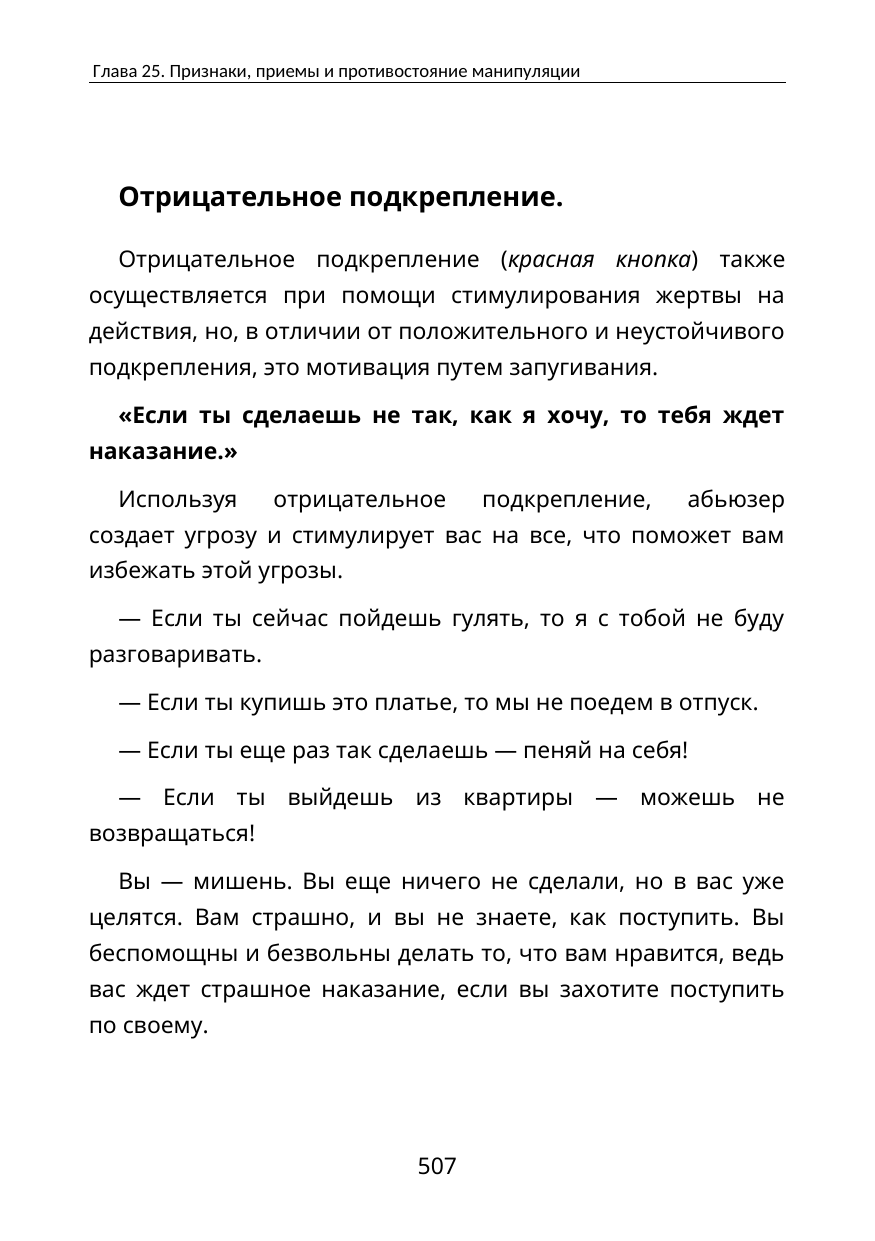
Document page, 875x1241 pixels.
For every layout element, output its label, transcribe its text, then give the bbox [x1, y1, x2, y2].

text — Если ты сейчас пойдешь гулять, то я с тобой не буду разговаривать. [88, 602, 786, 669]
text Отрицательное подкрепление (красная кнопка) также осуществляется при помощи стимулирования жертвы на действия, но, в отличии от положительного и неустойчивого подкрепления, это мотивация путем запугивания. [88, 243, 786, 382]
text Вы — мишень. Вы еще ничего не сделали, но в вас уже целятся. Вам страшно, и вы не знаете, как поступить. Вы беспомощны и безвольны делать то, что вам нравится, ведь вас ждет страшное наказание, если вы захотите поступить по своему. [88, 865, 786, 1040]
text «Если ты сделаешь не так, как я хочу, то тебя ждет наказание.» [88, 399, 786, 466]
text — Если ты выйдешь из квартиры — можешь не возвращаться! [88, 781, 786, 848]
text — Если ты еще раз так сделаешь — пеняй на себя! [88, 733, 786, 765]
text Используя отрицательное подкрепление, абьюзер создает угрозу и стимулирует вас на все, что поможет вам избежать этой угрозы. [88, 483, 786, 586]
subtitle Отрицательное подкрепление. [88, 177, 786, 214]
text — Если ты купишь это платье, то мы не поедем в отпуск. [88, 686, 786, 717]
